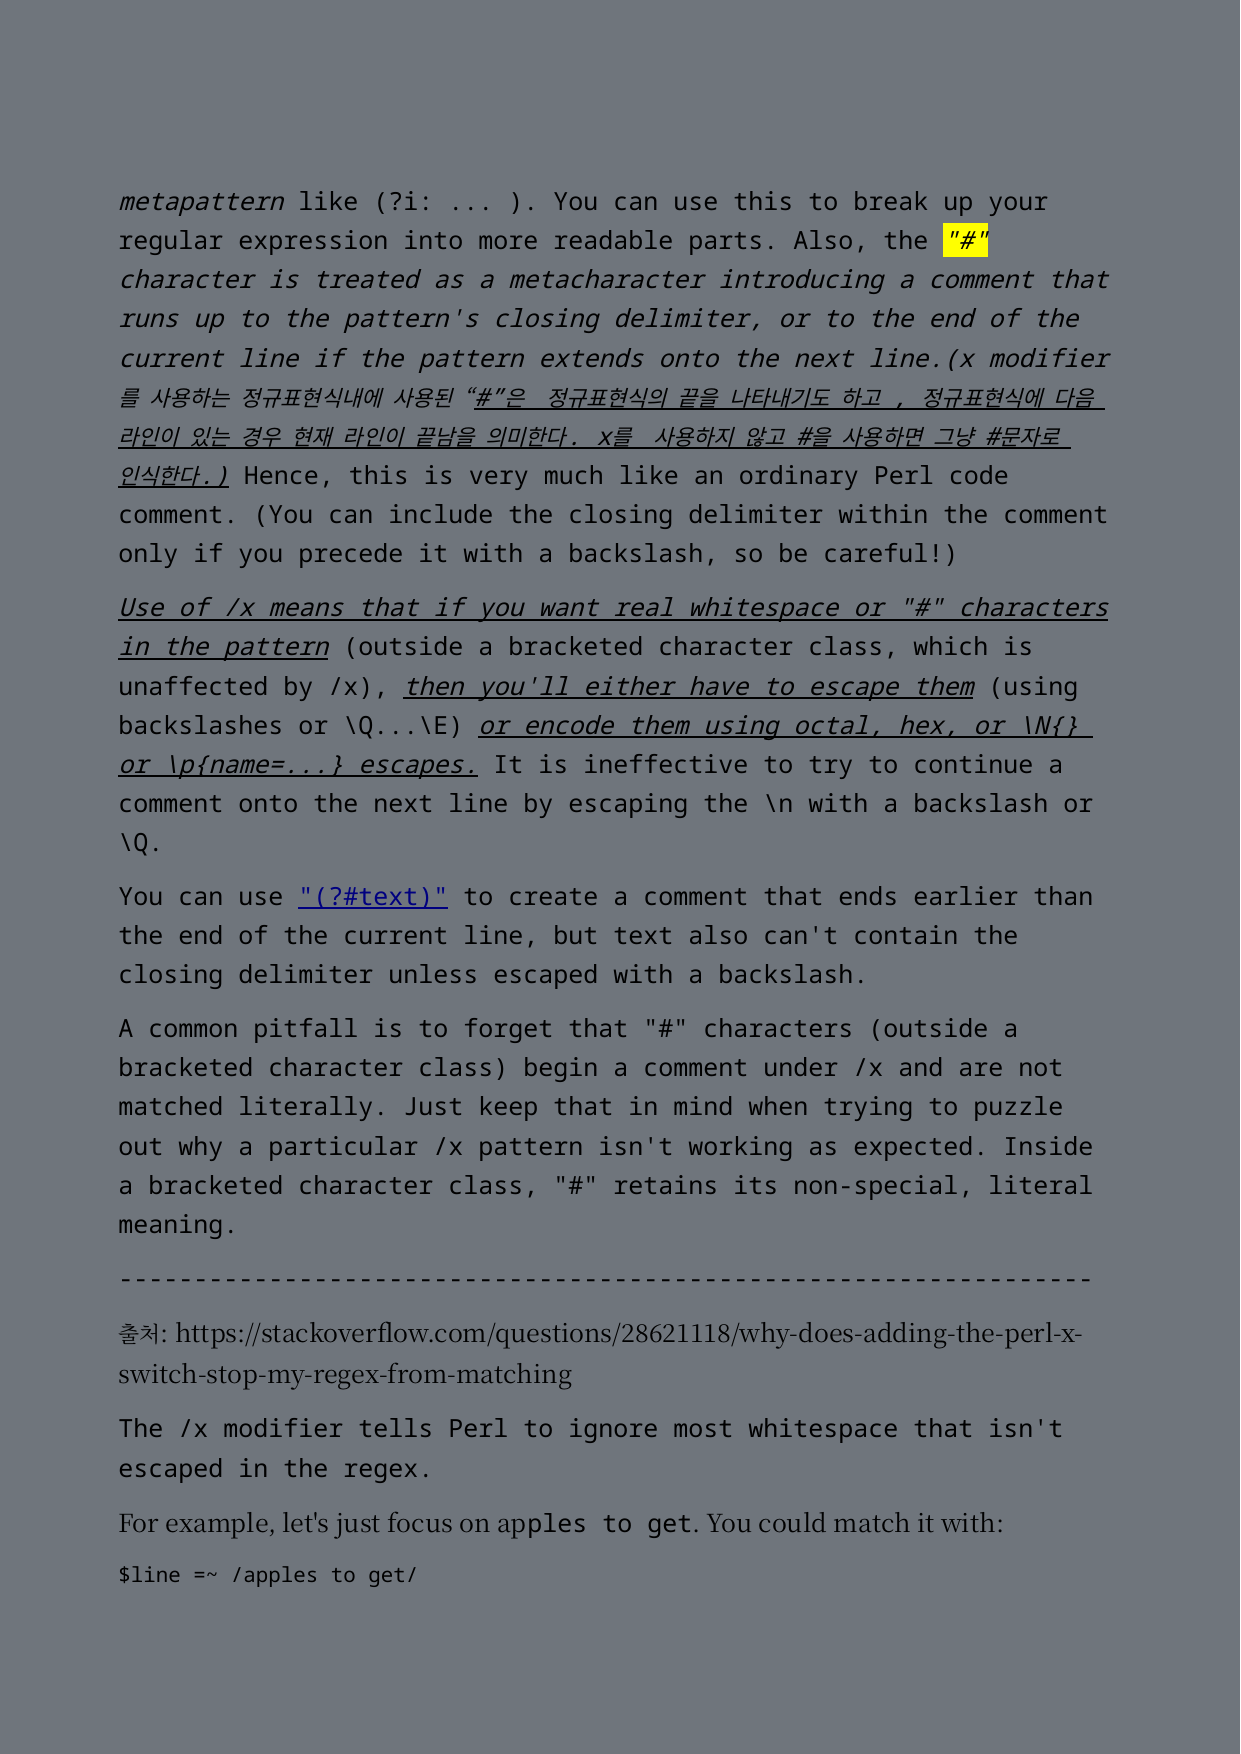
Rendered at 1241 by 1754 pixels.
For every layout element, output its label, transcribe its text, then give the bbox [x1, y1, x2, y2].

text You can use "(?#text)" to create a comment that ends earlier than the end of the current line, but text also can't contain the closing delimiter unless escaped with a backslash. [118, 878, 1122, 991]
text 출처: https://stackoverflow.com/questions/28621118/why-does-adding-the-perl-x-switch-stop-my-regex-from-matching [118, 1314, 1122, 1391]
text A common pitfall is to forget that "#" characters (outside a bracketed character class) begin a comment under /x and are not matched literally. Just keep that in mind when trying to puzzle out why a particular /x pattern isn't working as expected. Inside a bracketed character class, "#" retains its non-special, literal meaning. [118, 1011, 1122, 1241]
text For example, let's just focus on apples to get. You could match it with: [118, 1504, 1122, 1540]
text metapattern like (?i: ... ). You can use this to break up your regular expression into more readable parts. Also, the "#" character is treated as a metacharacter introducing a comment that runs up to the pattern's closing delimiter, or to the end of the current line if the pattern extends onto the next line.(x modifier를 사용하는 정규표현식내에 사용된 “#”은 정규표현식의 끝을 나타내기도 하고 , 정규표현식에 다음 라인이 있는 경우 현재 라인이 끝남을 의미한다. x를 사용하지 않고 #을 사용하면 그냥 #문자로 인식한다.) Hence, this is very much like an ordinary Perl code comment. (You can include the closing delimiter within the comment only if you precede it with a backslash, so be careful!) [118, 183, 1122, 570]
text ----------------------------------------------------------------- [118, 1260, 1122, 1294]
text The /x modifier tells Perl to ignore most whitespace that isn't escaped in the regex. [118, 1411, 1122, 1484]
text $line =~ /apples to get/ [118, 1560, 1122, 1588]
text Use of /x means that if you want real whitespace or "#" characters in the pattern (outside a bracketed character class, which is unaffected by /x), then you'll either have to escape them (using backslashes or \Q...\E) or encode them using octal, hex, or \N{} or \p{name=...} escapes. It is ineffective to try to continue a comment onto the next line by escaping the \n with a backslash or \Q. [118, 590, 1122, 859]
